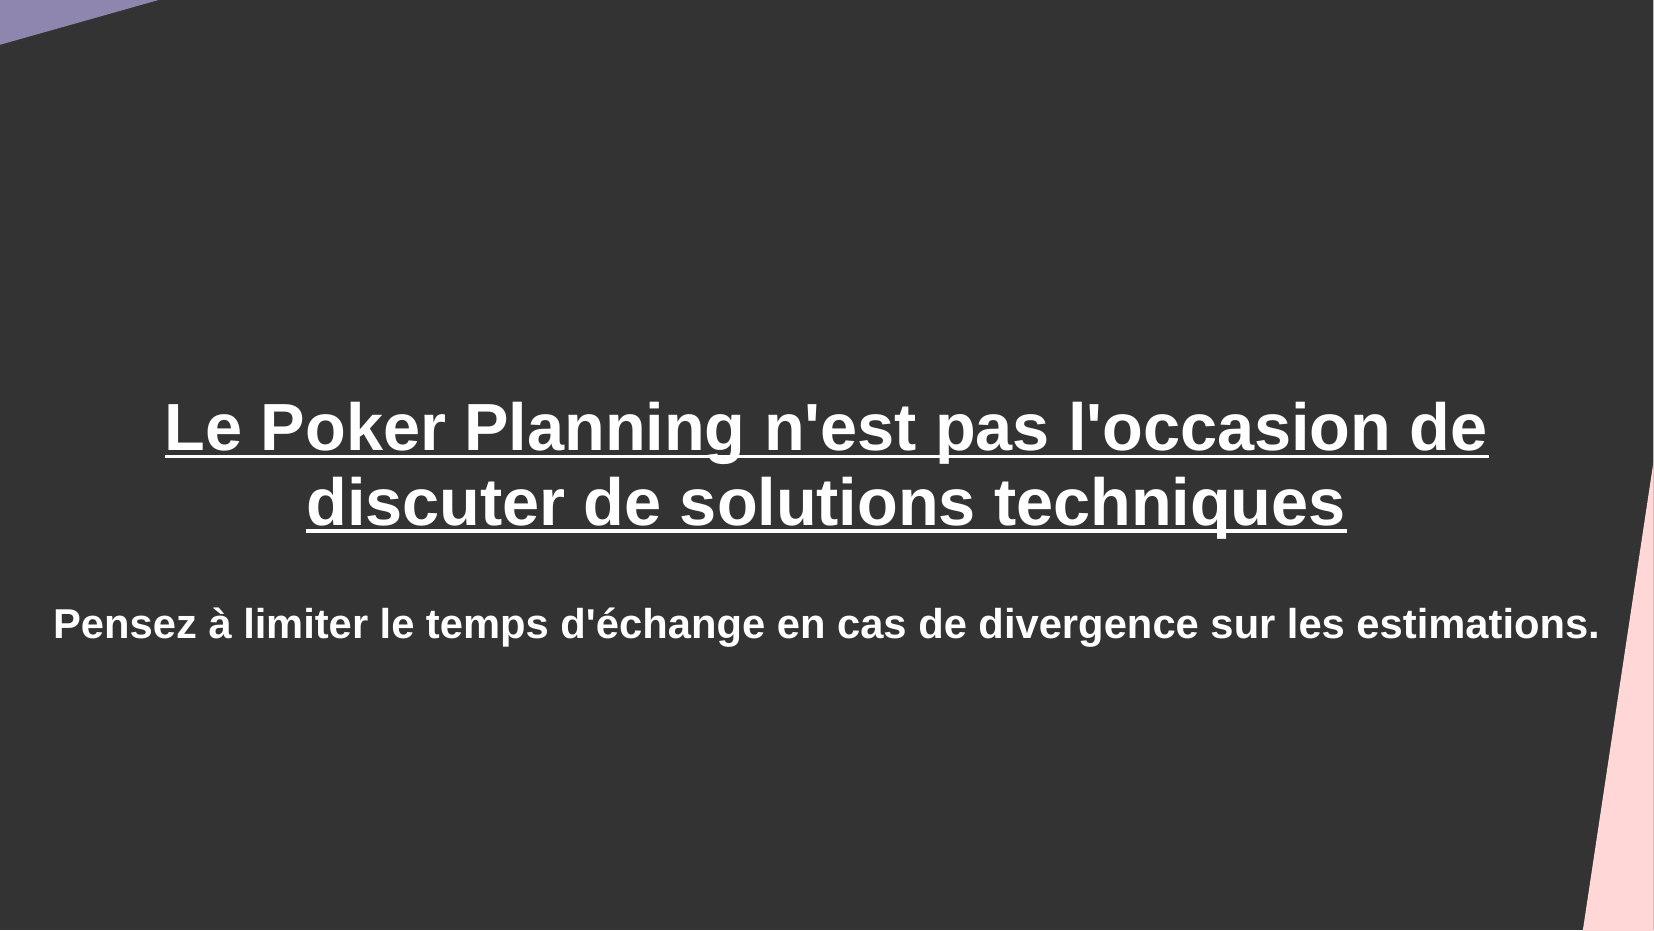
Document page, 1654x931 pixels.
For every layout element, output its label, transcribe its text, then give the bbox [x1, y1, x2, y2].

text_box [0, 0, 159, 45]
title Le Poker Planning n'est pas l'occasion de discuter de solutions techniques [31, 352, 1622, 578]
title Pensez à limiter le temps d'échange en cas de divergence sur les estimations. [31, 590, 1622, 657]
text_box [1582, 458, 1654, 931]
